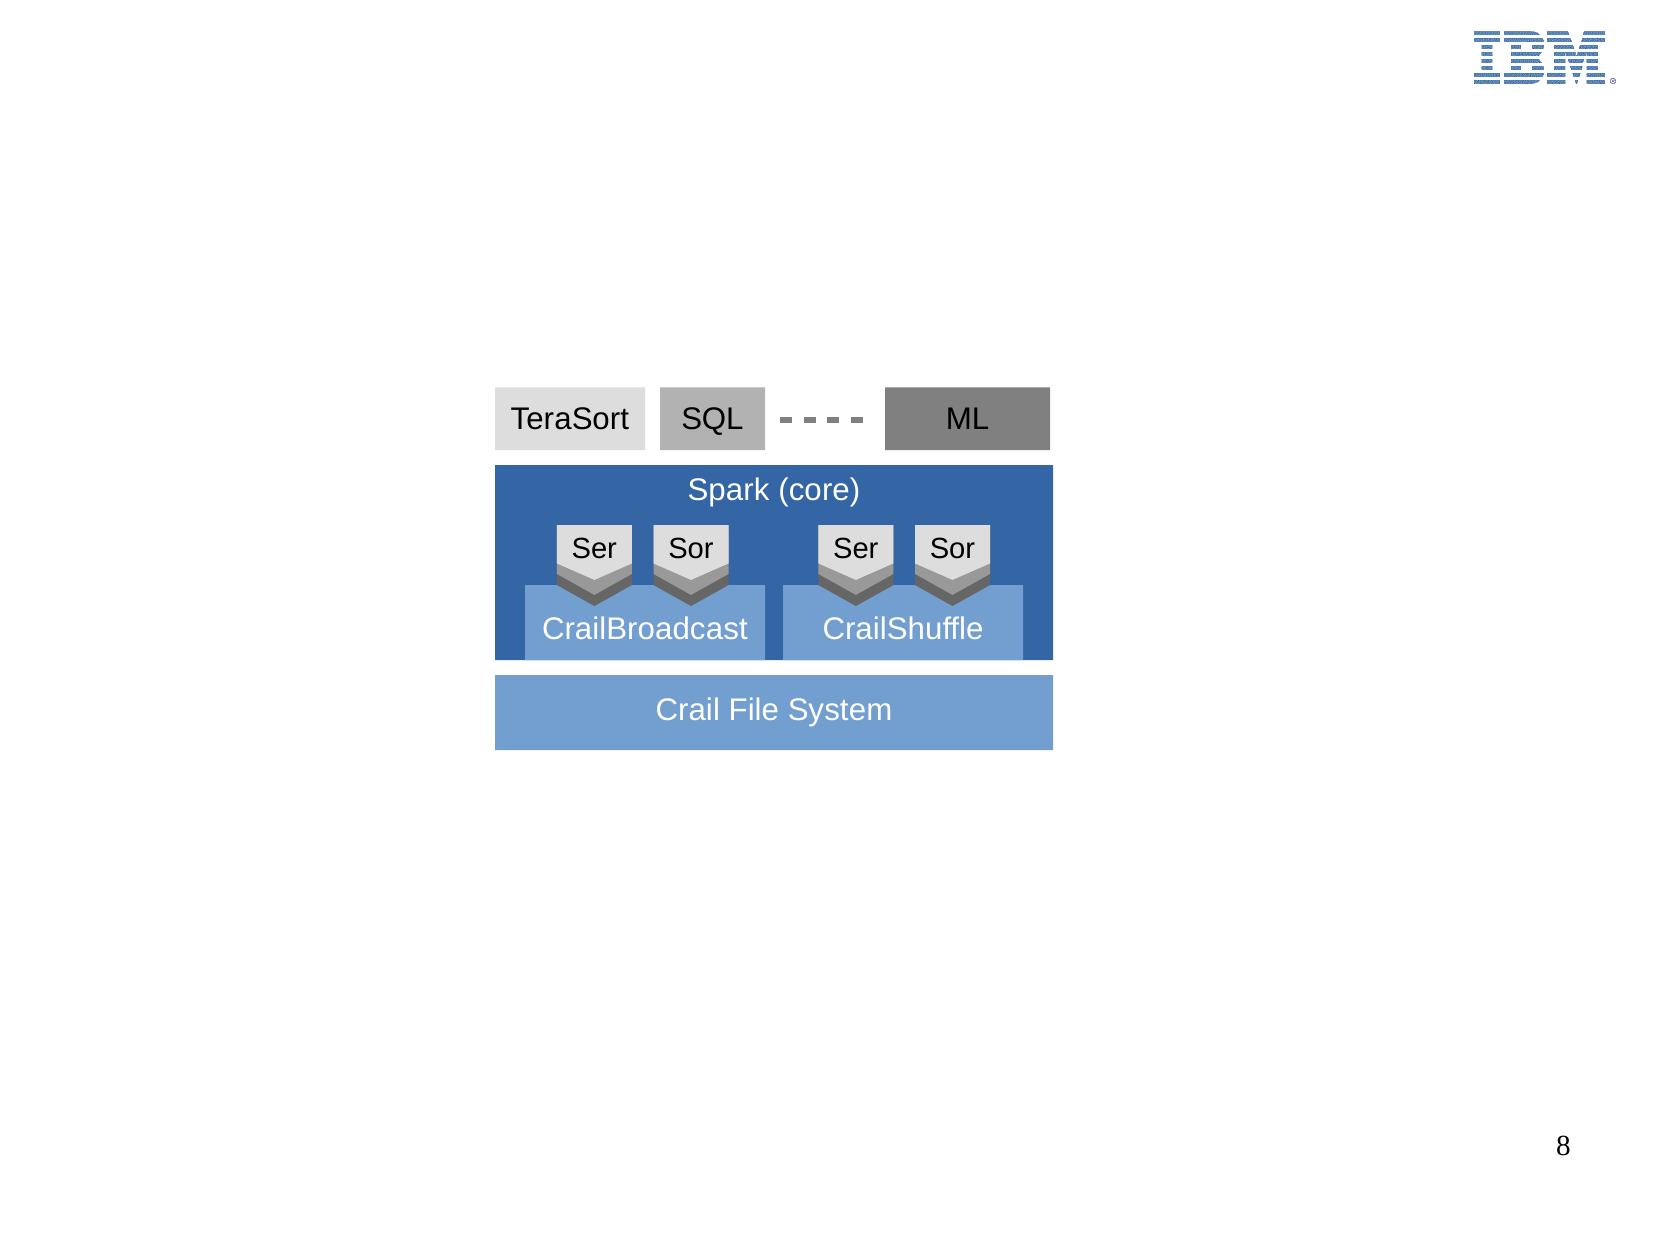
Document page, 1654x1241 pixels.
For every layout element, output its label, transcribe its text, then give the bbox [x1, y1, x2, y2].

text_box Crail File System [495, 684, 1054, 736]
text_box Ser [556, 525, 633, 573]
picture [1440, 0, 1654, 127]
text_box TeraSort [495, 387, 646, 451]
text_box [495, 516, 1054, 661]
text_box CrailShuffle [798, 604, 1009, 655]
text_box Ser [818, 525, 894, 573]
text_box [495, 736, 1054, 751]
text_box ML [885, 387, 1051, 451]
text_box Sor [915, 525, 991, 573]
text_box SQL [660, 387, 766, 451]
text_box [495, 675, 1054, 684]
text_box CrailBroadcast [525, 604, 766, 655]
text_box Spark (core) [495, 465, 1054, 516]
text_box Sor [653, 525, 730, 573]
